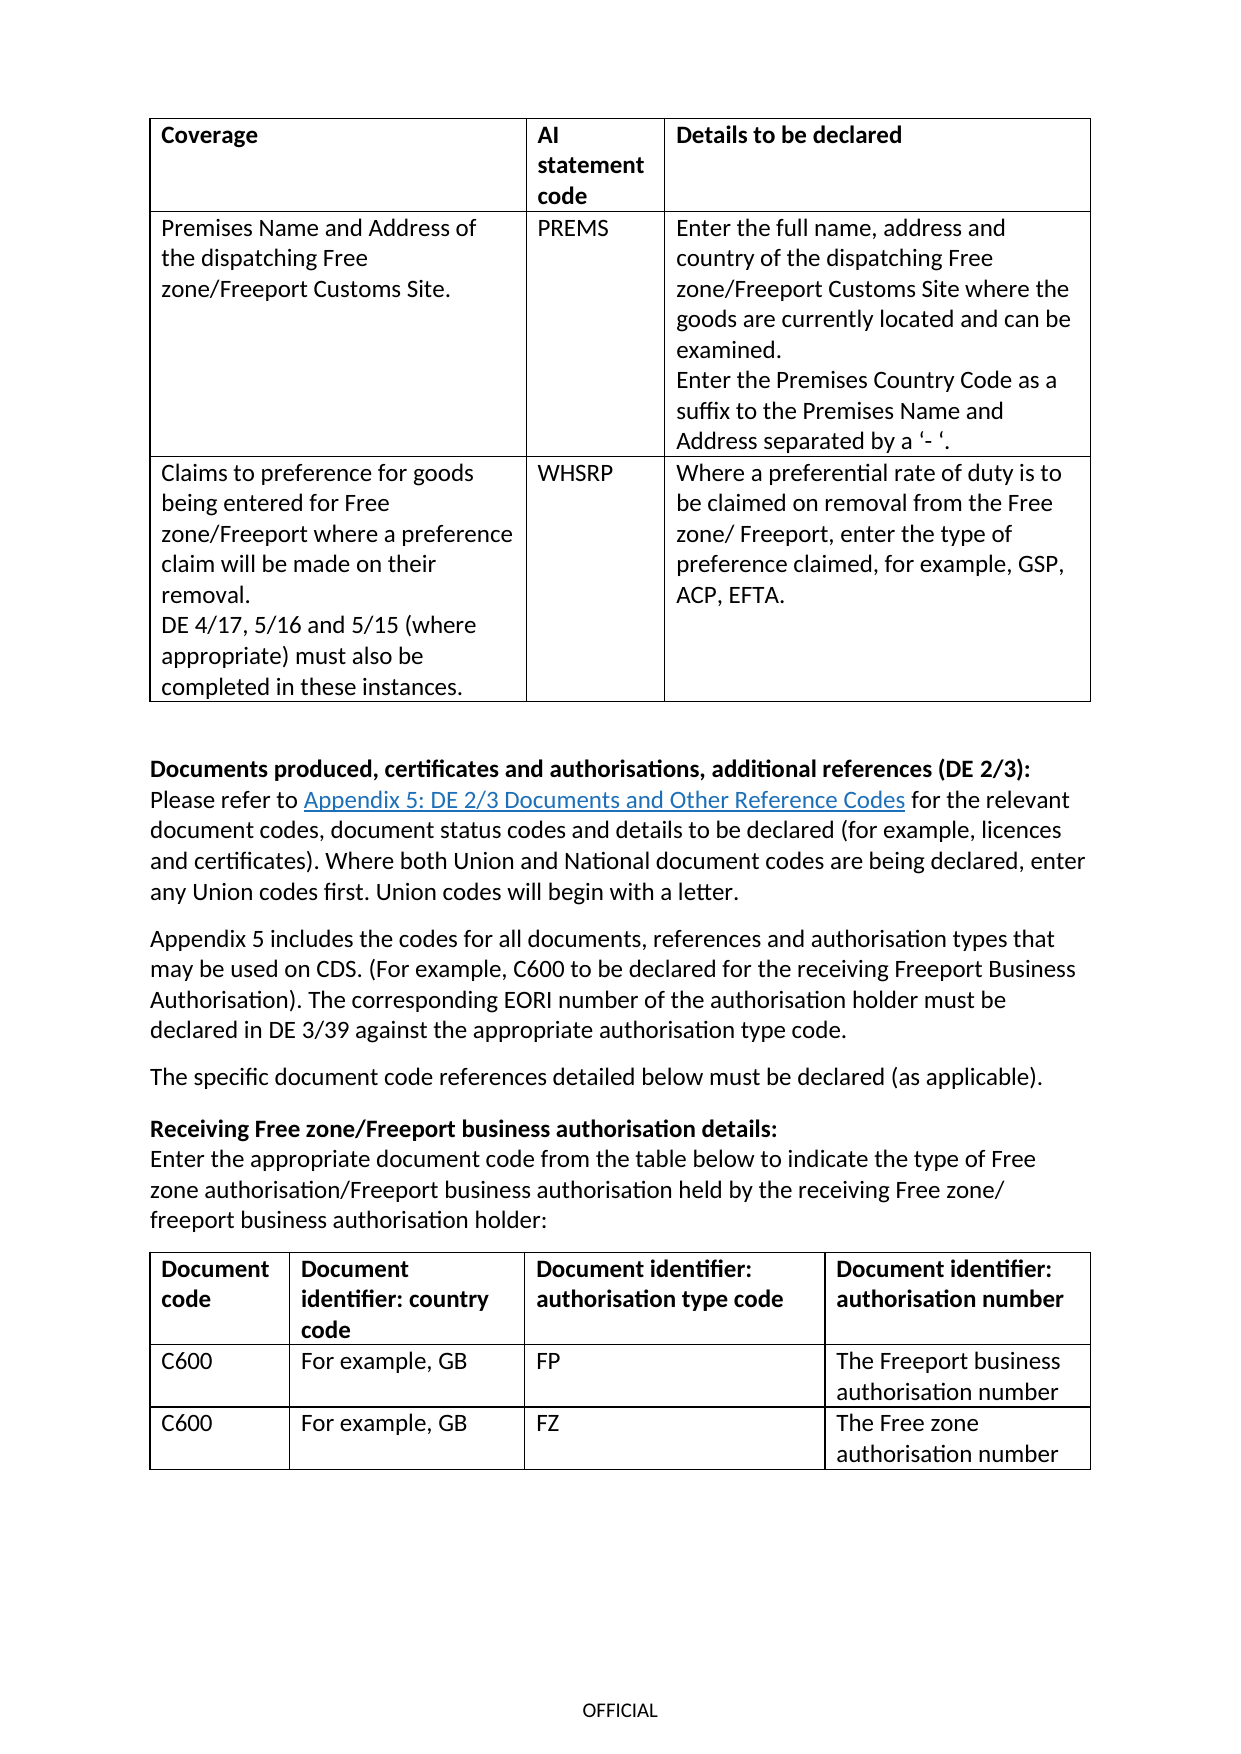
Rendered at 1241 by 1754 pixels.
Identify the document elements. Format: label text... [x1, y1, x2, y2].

table_cell Enter the full name, address and country of the dispatching Free zone/Freeport Customs Site where the goods are currently located and can be examined. Enter the Premises Country Code as a suffix to the Premises Name and Address separated by a ‘- ‘. [665, 212, 1090, 456]
text Enter the appropriate document code from the table below to indicate the type of Free zone authorisation/Freeport business authorisation held by the receiving Free zone/ freeport business authorisation holder: [150, 1143, 1090, 1235]
table_cell Premises Name and Address of the dispatching Free zone/Freeport Customs Site. [151, 212, 526, 456]
text The specific document code references detailed below must be declared (as applicable). [150, 1062, 1090, 1092]
subtitle Documents produced, certificates and authorisations, additional references (DE 2/3): [150, 753, 1090, 784]
text Please refer to Appendix 5: DE 2/3 Documents and Other Reference Codes for the relevant document codes, document status codes and details to be declared (for example, licences and certificates). Where both Union and National document codes are being declared, enter any Union codes first. Union codes will begin with a letter. [150, 784, 1090, 906]
table_header Coverage [151, 119, 526, 211]
table_header Document code [151, 1253, 289, 1344]
table_cell C600 [151, 1408, 289, 1468]
table_cell For example, GB [290, 1408, 524, 1468]
table_header Document identifier: authorisation type code [525, 1253, 824, 1344]
table_cell C600 [151, 1345, 289, 1406]
table_cell The Free zone authorisation number [826, 1408, 1090, 1468]
subtitle Receiving Free zone/Freeport business authorisation details: [150, 1113, 1090, 1143]
table_cell For example, GB [290, 1345, 524, 1406]
table_cell Claims to preference for goods being entered for Free zone/Freeport where a preference claim will be made on their removal. DE 4/17, 5/16 and 5/15 (where appropriate) must also be completed in these instances. [151, 457, 526, 701]
table_header AI statement code [527, 119, 664, 211]
table_cell Where a preferential rate of duty is to be claimed on removal from the Free zone/ Freeport, enter the type of preference claimed, for example, GSP, ACP, EFTA. [665, 457, 1090, 701]
text Appendix 5 includes the codes for all documents, references and authorisation types that may be used on CDS. (For example, C600 to be declared for the receiving Freeport Business Authorisation). The corresponding EORI number of the authorisation holder must be declared in DE 3/39 against the appropriate authorisation type code. [150, 923, 1090, 1045]
table_header Document identifier: authorisation number [826, 1253, 1090, 1344]
table_cell PREMS [527, 212, 664, 456]
table_cell The Freeport business authorisation number [826, 1345, 1090, 1406]
table_header Document identifier: country code [290, 1253, 524, 1344]
table_cell FZ [525, 1408, 824, 1468]
table_header Details to be declared [665, 119, 1090, 211]
table_cell WHSRP [527, 457, 664, 701]
table_cell FP [525, 1345, 824, 1406]
